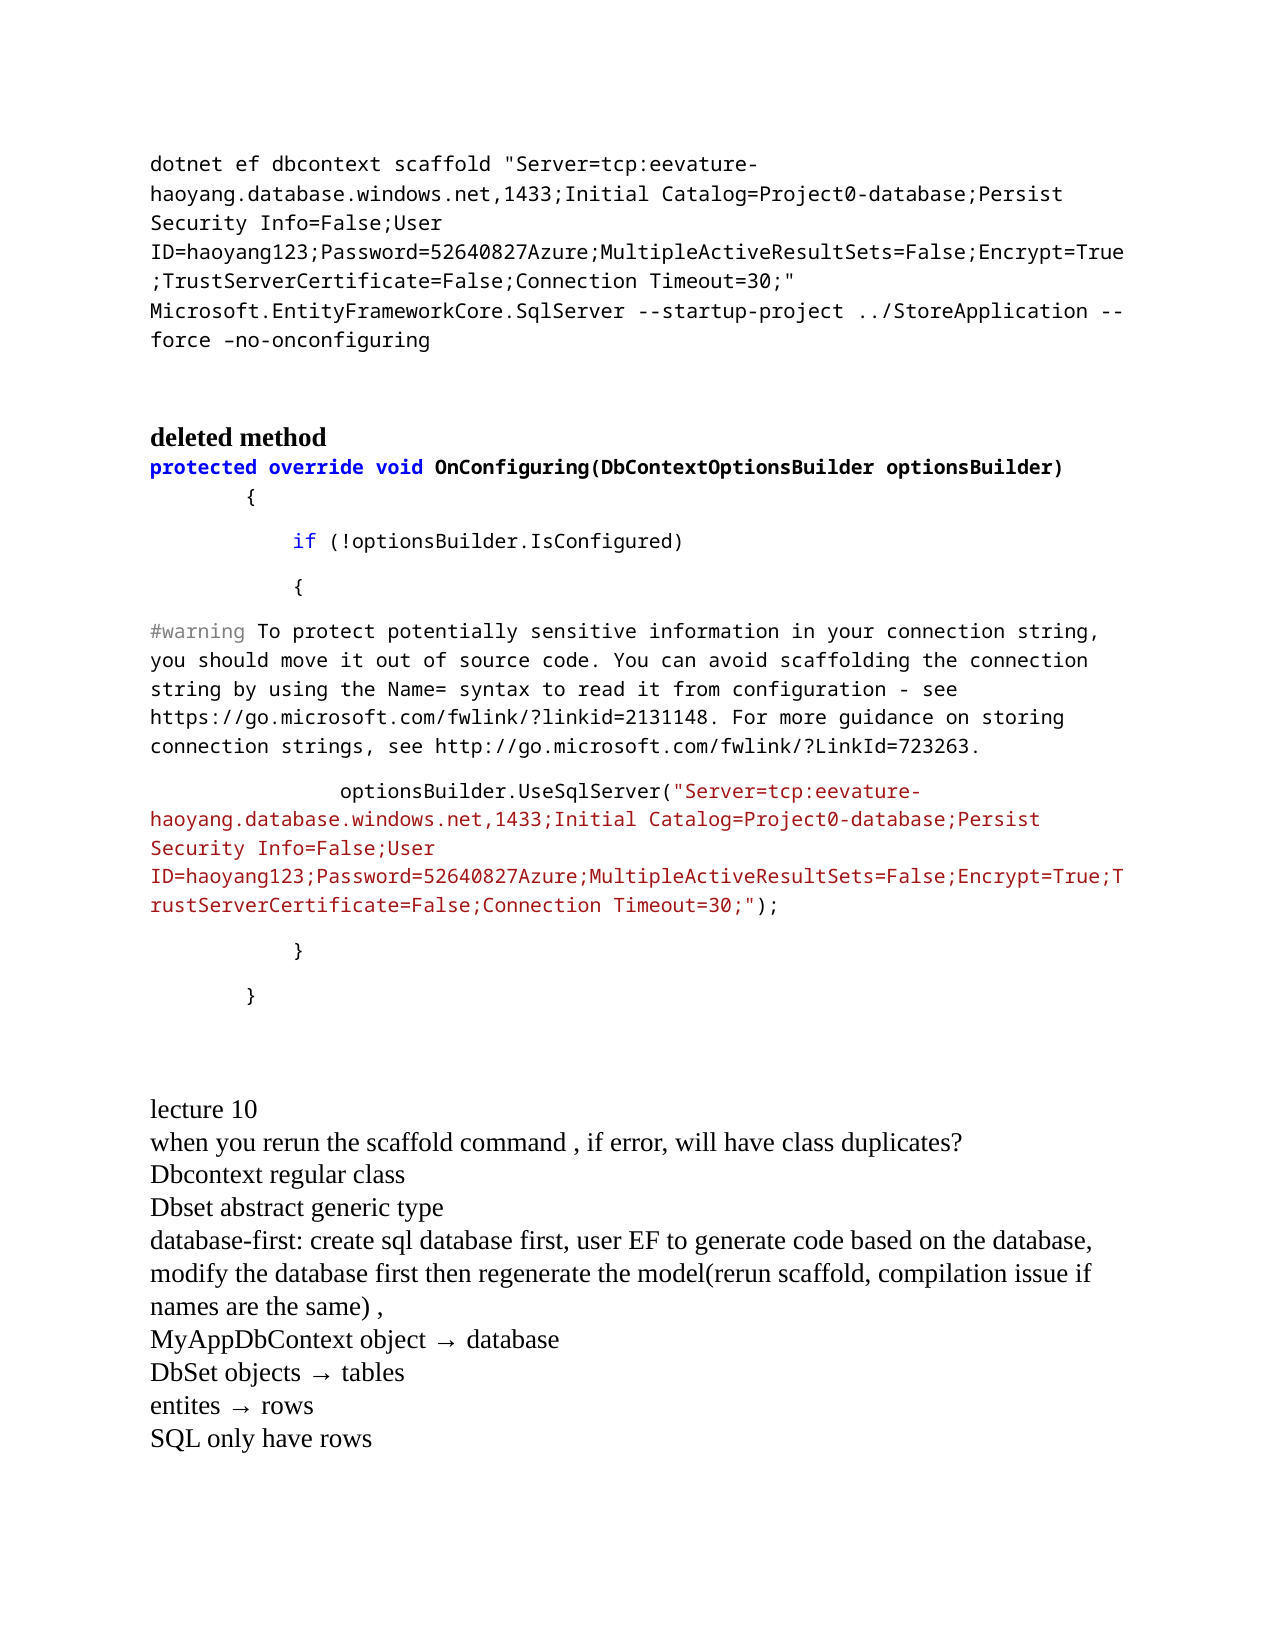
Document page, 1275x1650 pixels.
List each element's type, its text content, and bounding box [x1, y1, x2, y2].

text SQL only have rows [150, 1422, 1125, 1453]
text if (!optionsBuilder.IsConfigured) [150, 527, 1125, 554]
text #warning To protect potentially sensitive information in your connection string, you should move it out of source code. You can avoid scaffolding the connection string by using the Name= syntax to read it from configuration - see https://go.microsoft.com/fwlink/?linkid=2131148. For more guidance on storing connection strings, see http://go.microsoft.com/fwlink/?LinkId=723263. [150, 618, 1125, 759]
text Dbset abstract generic type [150, 1192, 1125, 1223]
text MyAppDbContext object → database [150, 1323, 1125, 1354]
text entites → rows [150, 1389, 1125, 1420]
text lecture 10 [150, 1093, 1125, 1124]
text { [150, 573, 1125, 599]
text when you rerun the scaffold command , if error, will have class duplicates? [150, 1126, 1125, 1157]
text protected override void OnConfiguring(DbContextOptionsBuilder optionsBuilder) [150, 454, 1125, 481]
text deleted method [150, 421, 1125, 452]
text Dbcontext regular class [150, 1159, 1125, 1190]
text optionsBuilder.UseSqlServer("Server=tcp:eevature-haoyang.database.windows.net,1433;Initial Catalog=Project0-database;Persist Security Info=False;User ID=haoyang123;Password=52640827Azure;MultipleActiveResultSets=False;Encrypt=True;TrustServerCertificate=False;Connection Timeout=30;"); [150, 777, 1125, 918]
text } [150, 982, 1125, 1009]
text } [150, 937, 1125, 963]
text DbSet objects → tables [150, 1356, 1125, 1387]
text dotnet ef dbcontext scaffold "Server=tcp:eevature-haoyang.database.windows.net,1433;Initial Catalog=Project0-database;Persist Security Info=False;User ID=haoyang123;Password=52640827Azure;MultipleActiveResultSets=False;Encrypt=True;TrustServerCertificate=False;Connection Timeout=30;" Microsoft.EntityFrameworkCore.SqlServer --startup-project ../StoreApplication --force –no-onconfiguring [150, 150, 1125, 353]
text { [150, 482, 1125, 509]
text database-first: create sql database first, user EF to generate code based on the database, modify the database first then regenerate the model(rerun scaffold, compilation issue if names are the same) , [150, 1224, 1125, 1321]
